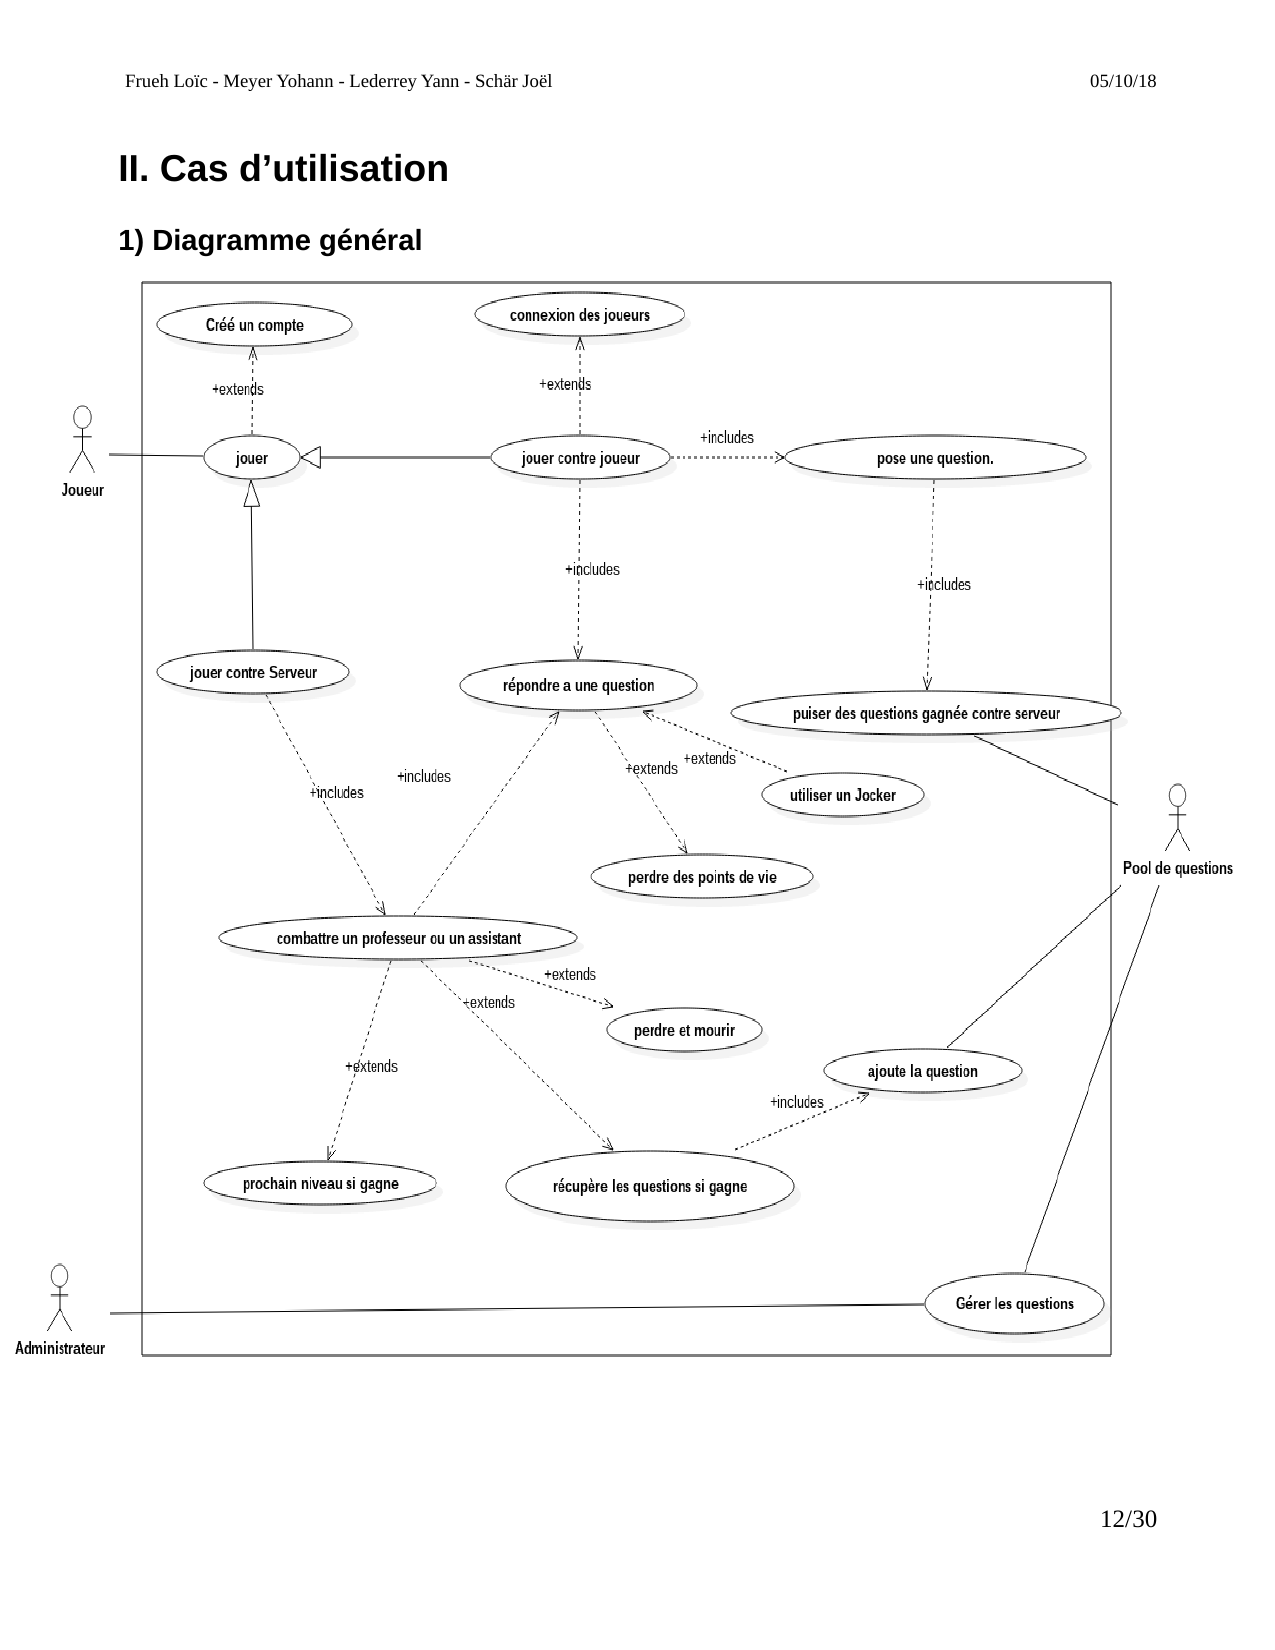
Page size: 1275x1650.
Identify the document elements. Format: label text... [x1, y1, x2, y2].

subtitle II. Cas d’utilisation [118, 146, 1157, 189]
picture [0, 270, 1275, 1416]
subtitle 1) Diagramme général [118, 223, 1157, 256]
